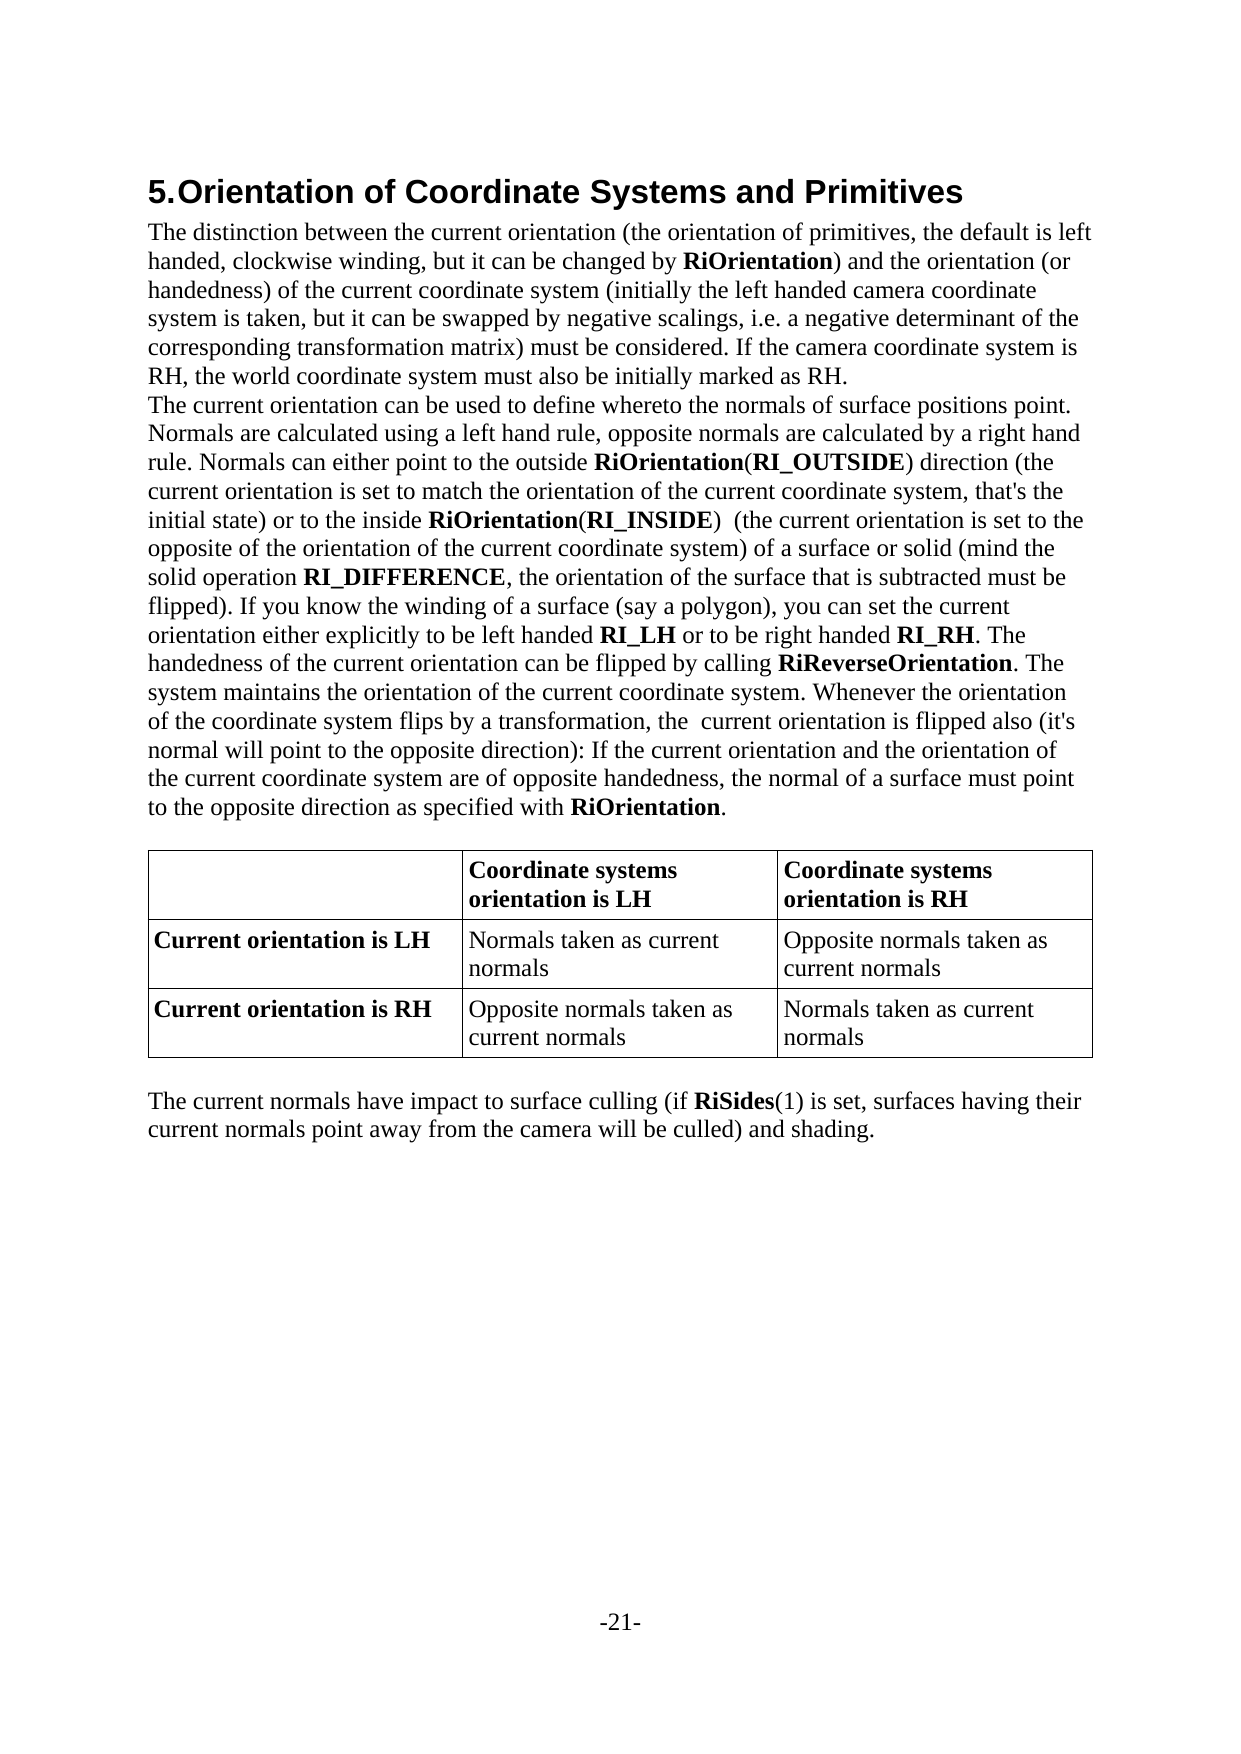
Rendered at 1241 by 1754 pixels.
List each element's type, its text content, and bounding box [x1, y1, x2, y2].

text The current orientation can be used to define whereto the normals of surface positions point. Normals are calculated using a left hand rule, opposite normals are calculated by a right hand rule. Normals can either point to the outside RiOrientation(RI_OUTSIDE) direction (the current orientation is set to match the orientation of the current coordinate system, that's the initial state) or to the inside RiOrientation(RI_INSIDE) (the current orientation is set to the opposite of the orientation of the current coordinate system) of a surface or solid (mind the solid operation RI_DIFFERENCE, the orientation of the surface that is subtracted must be flipped). If you know the winding of a surface (say a polygon), you can set the current orientation either explicitly to be left handed RI_LH or to be right handed RI_RH. The handedness of the current orientation can be flipped by calling RiReverseOrientation. The system maintains the orientation of the current coordinate system. Whenever the orientation of the coordinate system flips by a transformation, the current orientation is flipped also (it's normal will point to the opposite direction): If the current orientation and the orientation of the current coordinate system are of opposite handedness, the normal of a surface must point to the opposite direction as specified with RiOrientation. [148, 390, 1092, 821]
table_header Coordinate systems orientation is RH [778, 851, 1092, 919]
table_cell Current orientation is LH [149, 920, 462, 988]
subtitle Orientation of Coordinate Systems and Primitives [148, 173, 1092, 211]
text The distinction between the current orientation (the orientation of primitives, the default is left handed, clockwise winding, but it can be changed by RiOrientation) and the orientation (or handedness) of the current coordinate system (initially the left handed camera coordinate system is taken, but it can be swapped by negative scalings, i.e. a negative determinant of the corresponding transformation matrix) must be considered. If the camera coordinate system is RH, the world coordinate system must also be initially marked as RH. [148, 217, 1092, 390]
table_header [149, 851, 462, 919]
table_cell Normals taken as current normals [778, 989, 1092, 1057]
table_cell Opposite normals taken as current normals [463, 989, 777, 1057]
table_cell Current orientation is RH [149, 989, 462, 1057]
text The current normals have impact to surface culling (if RiSides(1) is set, surfaces having their current normals point away from the camera will be culled) and shading. [148, 1086, 1092, 1143]
table_cell Normals taken as current normals [463, 920, 777, 988]
table_header Coordinate systems orientation is LH [463, 851, 777, 919]
table_cell Opposite normals taken as current normals [778, 920, 1092, 988]
